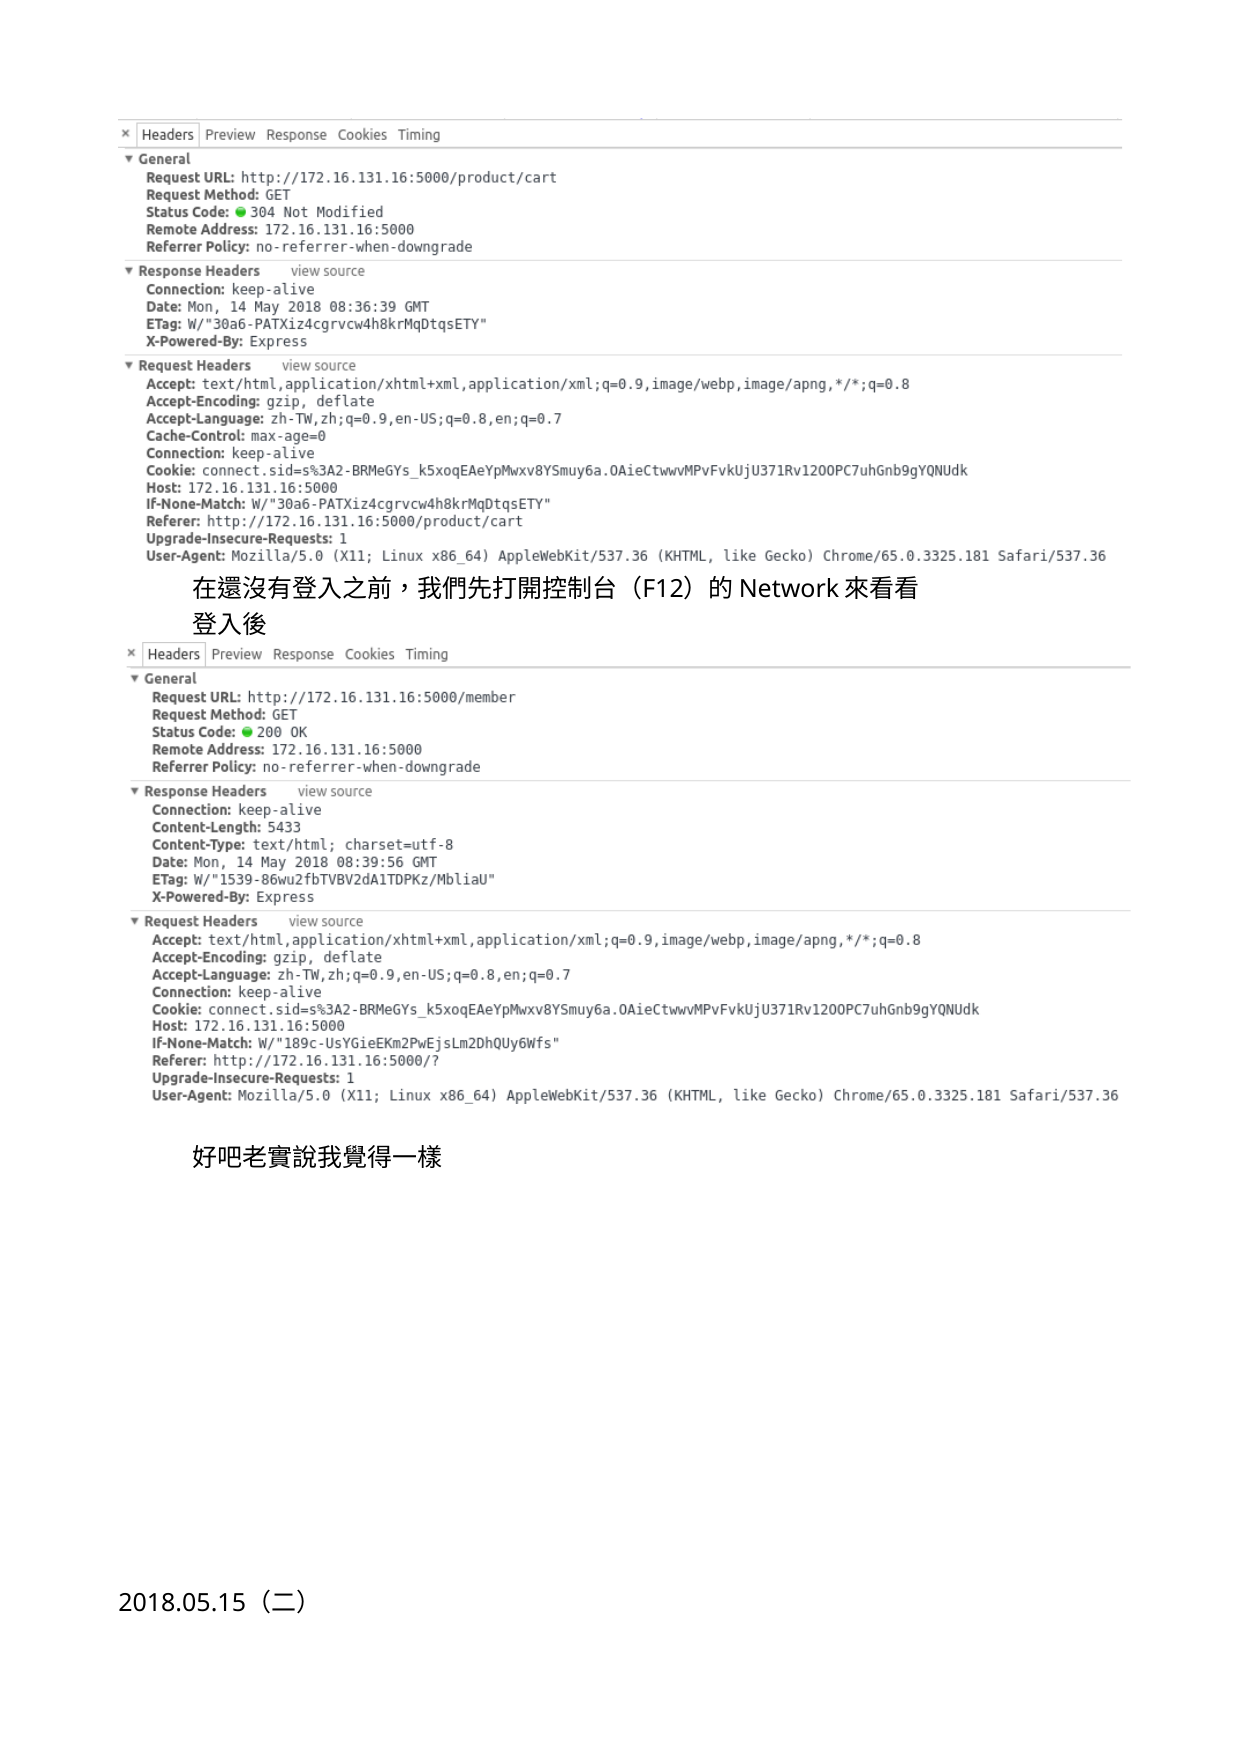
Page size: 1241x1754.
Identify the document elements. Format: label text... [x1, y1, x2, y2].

text 在還沒有登入之前，我們先打開控制台（F12）的Network來看看 [118, 569, 1122, 604]
text 2018.05.15（二） [118, 1583, 1122, 1619]
text 登入後 [118, 604, 1122, 641]
picture [118, 118, 1123, 569]
picture [126, 642, 1131, 1104]
text 好吧老實說我覺得一樣 [118, 1138, 1122, 1174]
